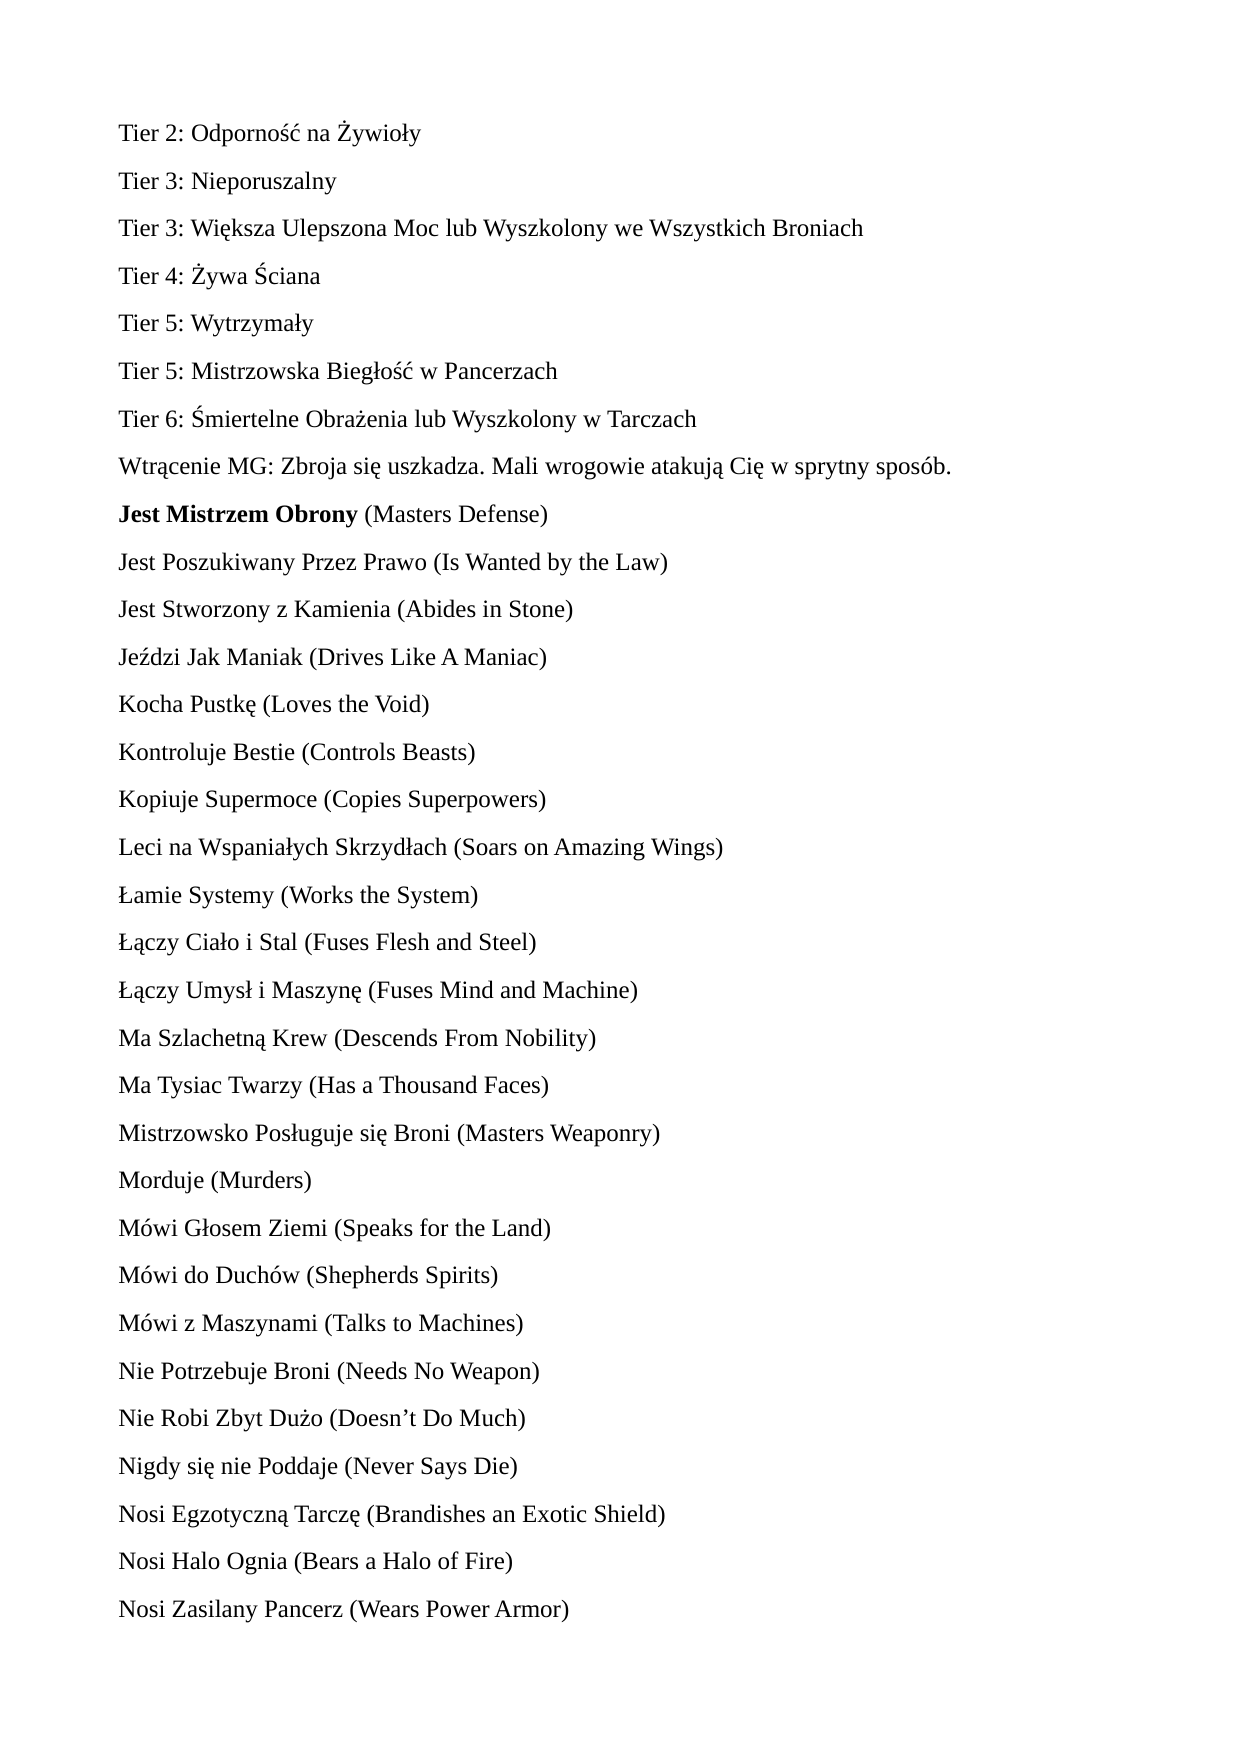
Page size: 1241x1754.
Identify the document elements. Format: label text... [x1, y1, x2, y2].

text Jest Mistrzem Obrony (Masters Defense) [118, 499, 1122, 528]
text Tier 5: Mistrzowska Biegłość w Pancerzach [118, 356, 1122, 385]
text Łączy Umysł i Maszynę (Fuses Mind and Machine) [118, 975, 1122, 1004]
text Mówi z Maszynami (Talks to Machines) [118, 1308, 1122, 1337]
text Tier 2: Odporność na Żywioły [118, 118, 1122, 147]
text Kontroluje Bestie (Controls Beasts) [118, 737, 1122, 766]
text Jest Stworzony z Kamienia (Abides in Stone) [118, 594, 1122, 623]
text Tier 6: Śmiertelne Obrażenia lub Wyszkolony w Tarczach [118, 404, 1122, 432]
text Nosi Halo Ognia (Bears a Halo of Fire) [118, 1546, 1122, 1575]
text Nie Potrzebuje Broni (Needs No Weapon) [118, 1356, 1122, 1384]
text Nosi Zasilany Pancerz (Wears Power Armor) [118, 1594, 1122, 1623]
text Mówi do Duchów (Shepherds Spirits) [118, 1261, 1122, 1289]
text Jeździ Jak Maniak (Drives Like A Maniac) [118, 642, 1122, 671]
text Tier 3: Większa Ulepszona Moc lub Wyszkolony we Wszystkich Broniach [118, 213, 1122, 242]
text Nigdy się nie Poddaje (Never Says Die) [118, 1451, 1122, 1480]
text Nosi Egzotyczną Tarczę (Brandishes an Exotic Shield) [118, 1499, 1122, 1527]
text Leci na Wspaniałych Skrzydłach (Soars on Amazing Wings) [118, 832, 1122, 861]
text Tier 4: Żywa Ściana [118, 261, 1122, 290]
text Ma Tysiac Twarzy (Has a Thousand Faces) [118, 1070, 1122, 1099]
text Łączy Ciało i Stal (Fuses Flesh and Steel) [118, 927, 1122, 956]
text Tier 3: Nieporuszalny [118, 166, 1122, 194]
text Ma Szlachetną Krew (Descends From Nobility) [118, 1023, 1122, 1051]
text Nie Robi Zbyt Dużo (Doesn’t Do Much) [118, 1403, 1122, 1432]
text Łamie Systemy (Works the System) [118, 880, 1122, 908]
text Tier 5: Wytrzymały [118, 308, 1122, 337]
text Kocha Pustkę (Loves the Void) [118, 689, 1122, 718]
text Kopiuje Supermoce (Copies Superpowers) [118, 784, 1122, 813]
text Jest Poszukiwany Przez Prawo (Is Wanted by the Law) [118, 547, 1122, 575]
text Mistrzowsko Posługuje się Broni (Masters Weaponry) [118, 1118, 1122, 1147]
text Mówi Głosem Ziemi (Speaks for the Land) [118, 1213, 1122, 1242]
text Wtrącenie MG: Zbroja się uszkadza. Mali wrogowie atakują Cię w sprytny sposób. [118, 451, 1122, 480]
text Morduje (Murders) [118, 1165, 1122, 1194]
